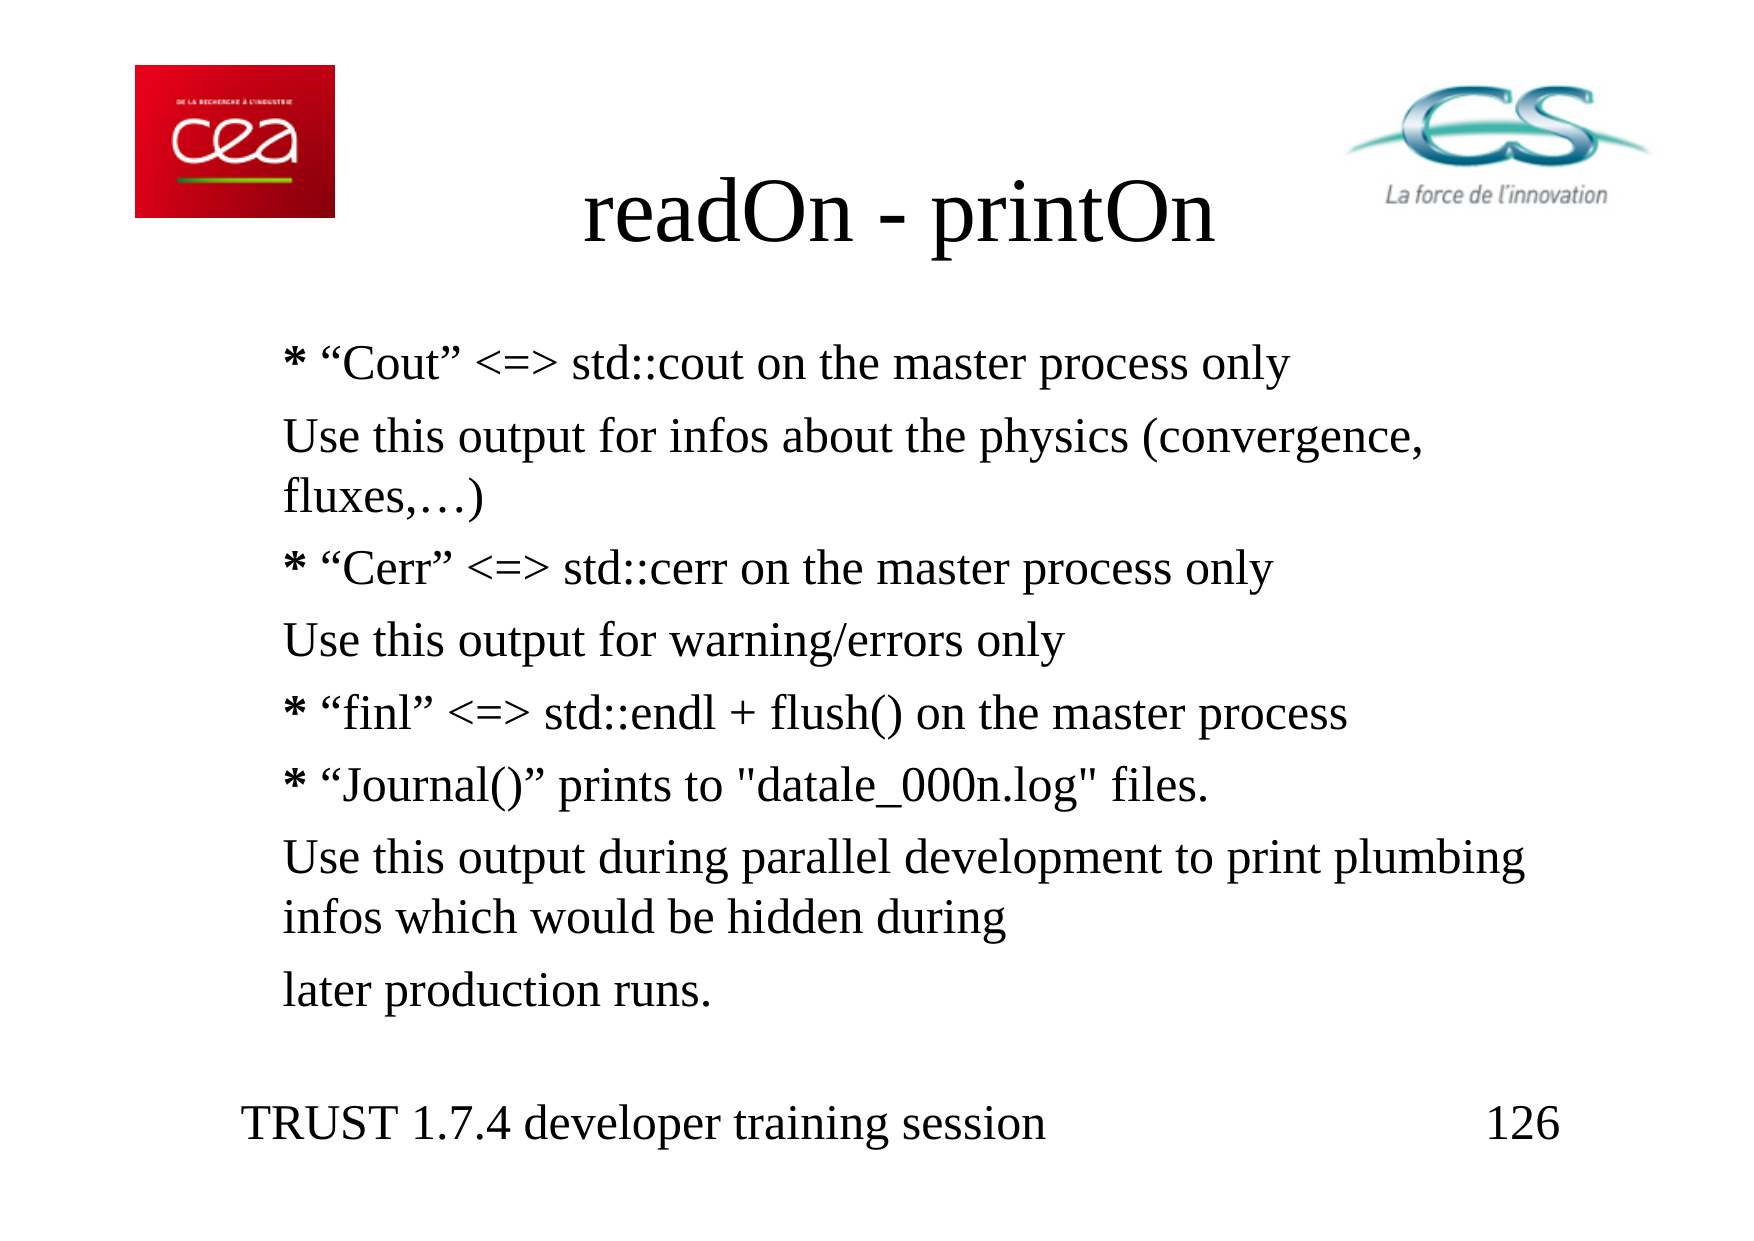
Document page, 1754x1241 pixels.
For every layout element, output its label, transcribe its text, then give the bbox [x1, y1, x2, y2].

picture [135, 65, 335, 218]
title readOn - printOn [225, 87, 1576, 322]
picture [1340, 73, 1662, 218]
list * “Cout” <=> std::cout on the master process only Use this output for infos about the physics (convergence, fluxes,…) * “Cerr” <=> std::cerr on the master process only Use this output for warning/errors only * “finl” <=> std::endl + flush() on the master process * “Journal()” prints to "datale_000n.log" files. Use this output during parallel development to print plumbing infos which would be hidden during later production runs. [225, 322, 1576, 1036]
